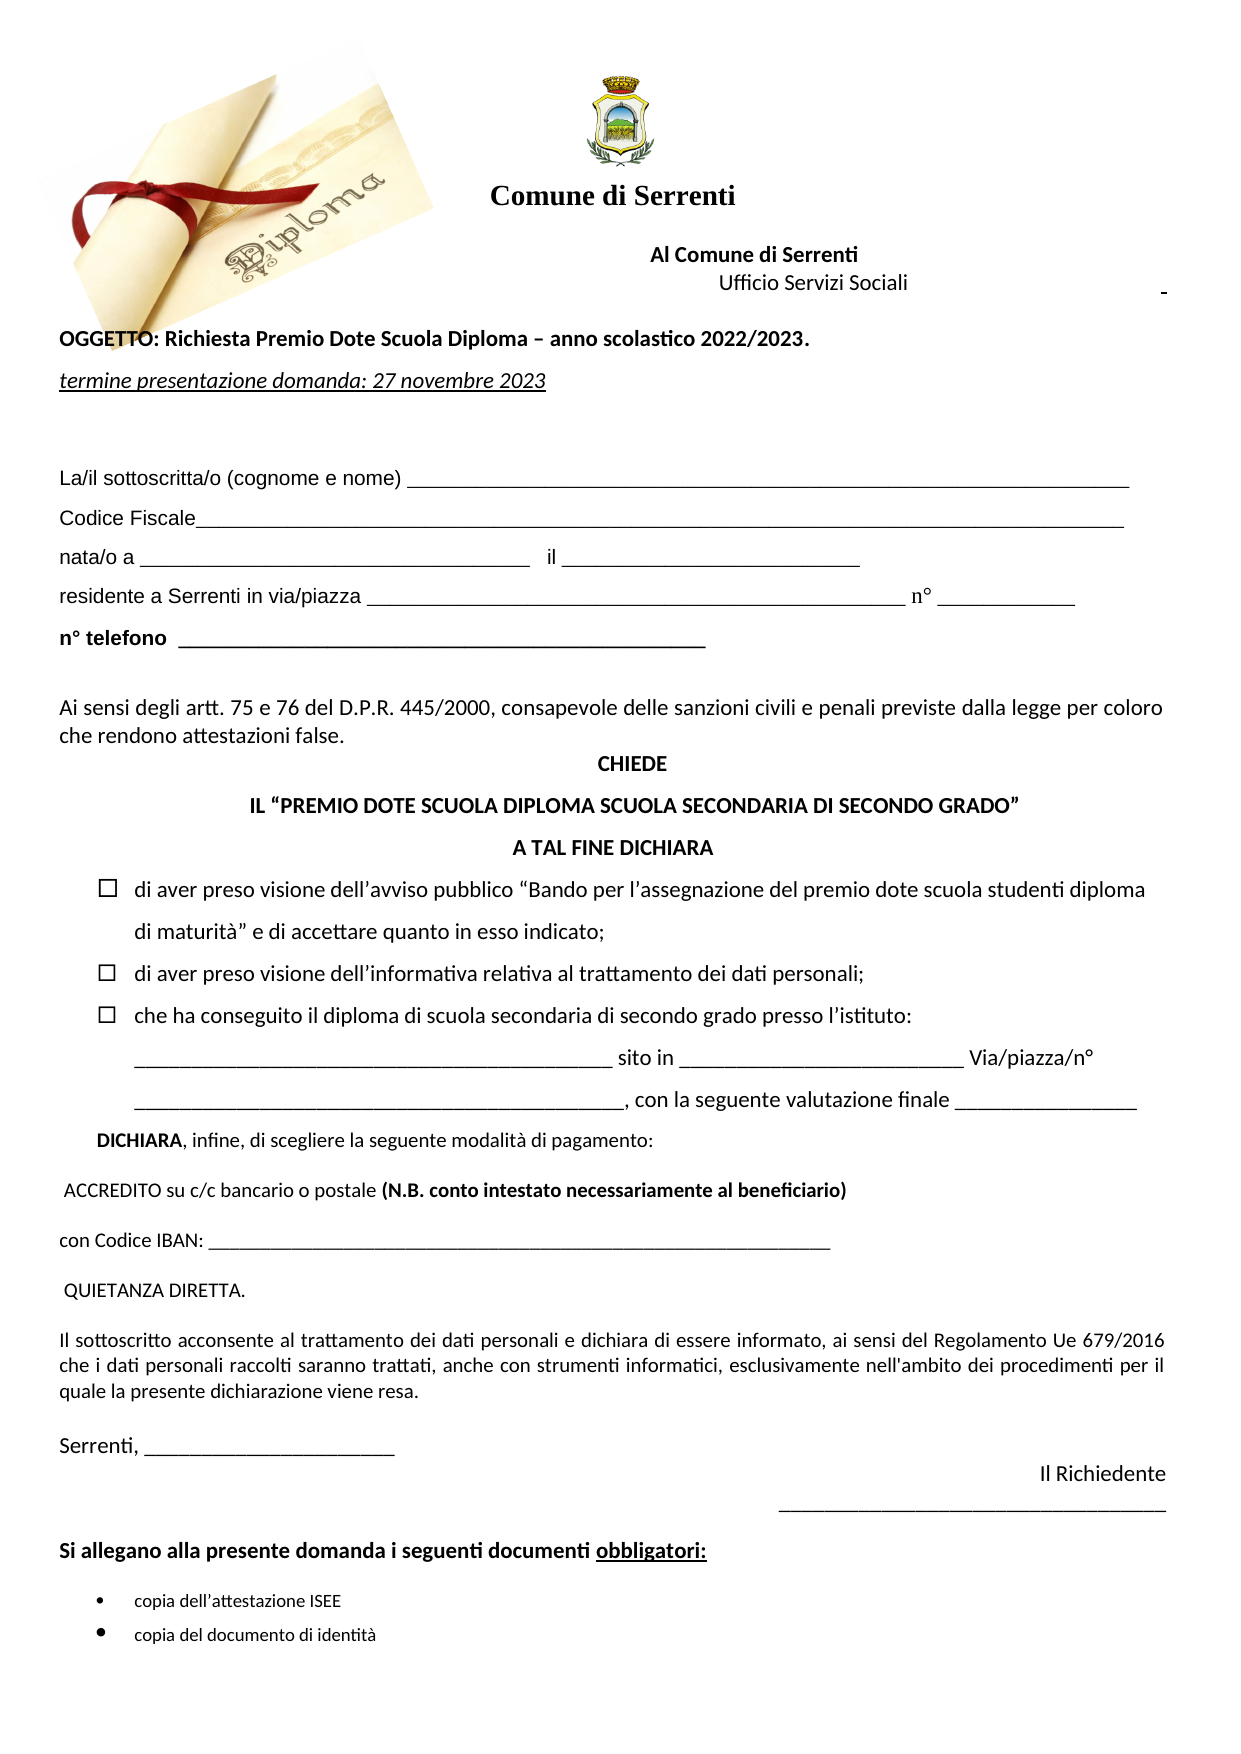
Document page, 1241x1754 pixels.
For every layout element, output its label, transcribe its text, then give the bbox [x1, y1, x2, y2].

text termine presentazione domanda: 27 novembre 2023 [59, 366, 1166, 394]
list di aver preso visione dell’informativa relativa al trattamento dei dati personali; [97, 959, 1166, 987]
text [59, 268, 87, 296]
text Il Richiedente [59, 1459, 1166, 1487]
text La/il sottoscritta/o (cognome e nome) _______________________________________________________________ [59, 464, 1166, 490]
list che ha conseguito il diploma di scuola secondaria di secondo grado presso l’istituto: __________________________________________ sito in _________________________ Via/piazza/n° ___________________________________________, con la seguente valutazione finale ________________ [97, 1001, 1166, 1113]
text __________________________________ [59, 1487, 1166, 1515]
text Si allegano alla presente domanda i seguenti documenti obbligatori: [59, 1536, 1166, 1564]
text Al Comune di Serrenti [302, 240, 1166, 268]
list di aver preso visione dell’avviso pubblico “Bando per l’assegnazione del premio dote scuola studenti diploma di maturità” e di accettare quanto in esso indicato; [97, 875, 1166, 945]
text residente a Serrenti in via/piazza _______________________________________________ n° ____________ [59, 582, 1166, 609]
text OGGETTO: Richiesta Premio Dote Scuola Diploma – anno scolastico 2022/2023. [59, 324, 1166, 352]
text [59, 240, 74, 268]
text n° telefono ______________________________________________ [59, 622, 1166, 651]
text IL “PREMIO DOTE SCUOLA DIPLOMA SCUOLA SECONDARIA DI SECONDO GRADO” [103, 791, 1166, 819]
text Comune di Serrenti [422, 178, 1166, 211]
list copia del documento di identità [97, 1623, 1166, 1647]
text Ufficio Servizi Sociali [239, 268, 1166, 296]
text DICHIARA, infine, di scegliere la seguente modalità di pagamento: [97, 1127, 1166, 1152]
text CHIEDE [103, 749, 1166, 777]
list copia dell’attestazione ISEE [97, 1589, 1166, 1612]
text Il sottoscritto acconsente al trattamento dei dati personali e dichiara di essere informato, ai sensi del Regolamento Ue 679/2016 che i dati personali raccolti saranno trattati, anche con strumenti informatici, esclusivamente nell'ambito dei procedimenti per il quale la presente dichiarazione viene resa. [59, 1327, 1166, 1403]
text QUIETANZA DIRETTA. [59, 1277, 1166, 1302]
text nata/o a __________________________________ il __________________________ [59, 543, 1166, 569]
text A TAL FINE DICHIARA [59, 833, 1166, 861]
text Serrenti, ______________________ [59, 1431, 1166, 1459]
text con Codice IBAN: ____________________________________________________________ [59, 1227, 1166, 1252]
text Ai sensi degli artt. 75 e 76 del D.P.R. 445/2000, consapevole delle sanzioni civili e penali previste dalla legge per coloro che rendono attestazioni false. [59, 693, 1166, 749]
text Codice Fiscale_________________________________________________________________________________ [59, 503, 1166, 530]
text ACCREDITO su c/c bancario o postale (N.B. conto intestato necessariamente al beneficiario) [59, 1177, 1166, 1202]
